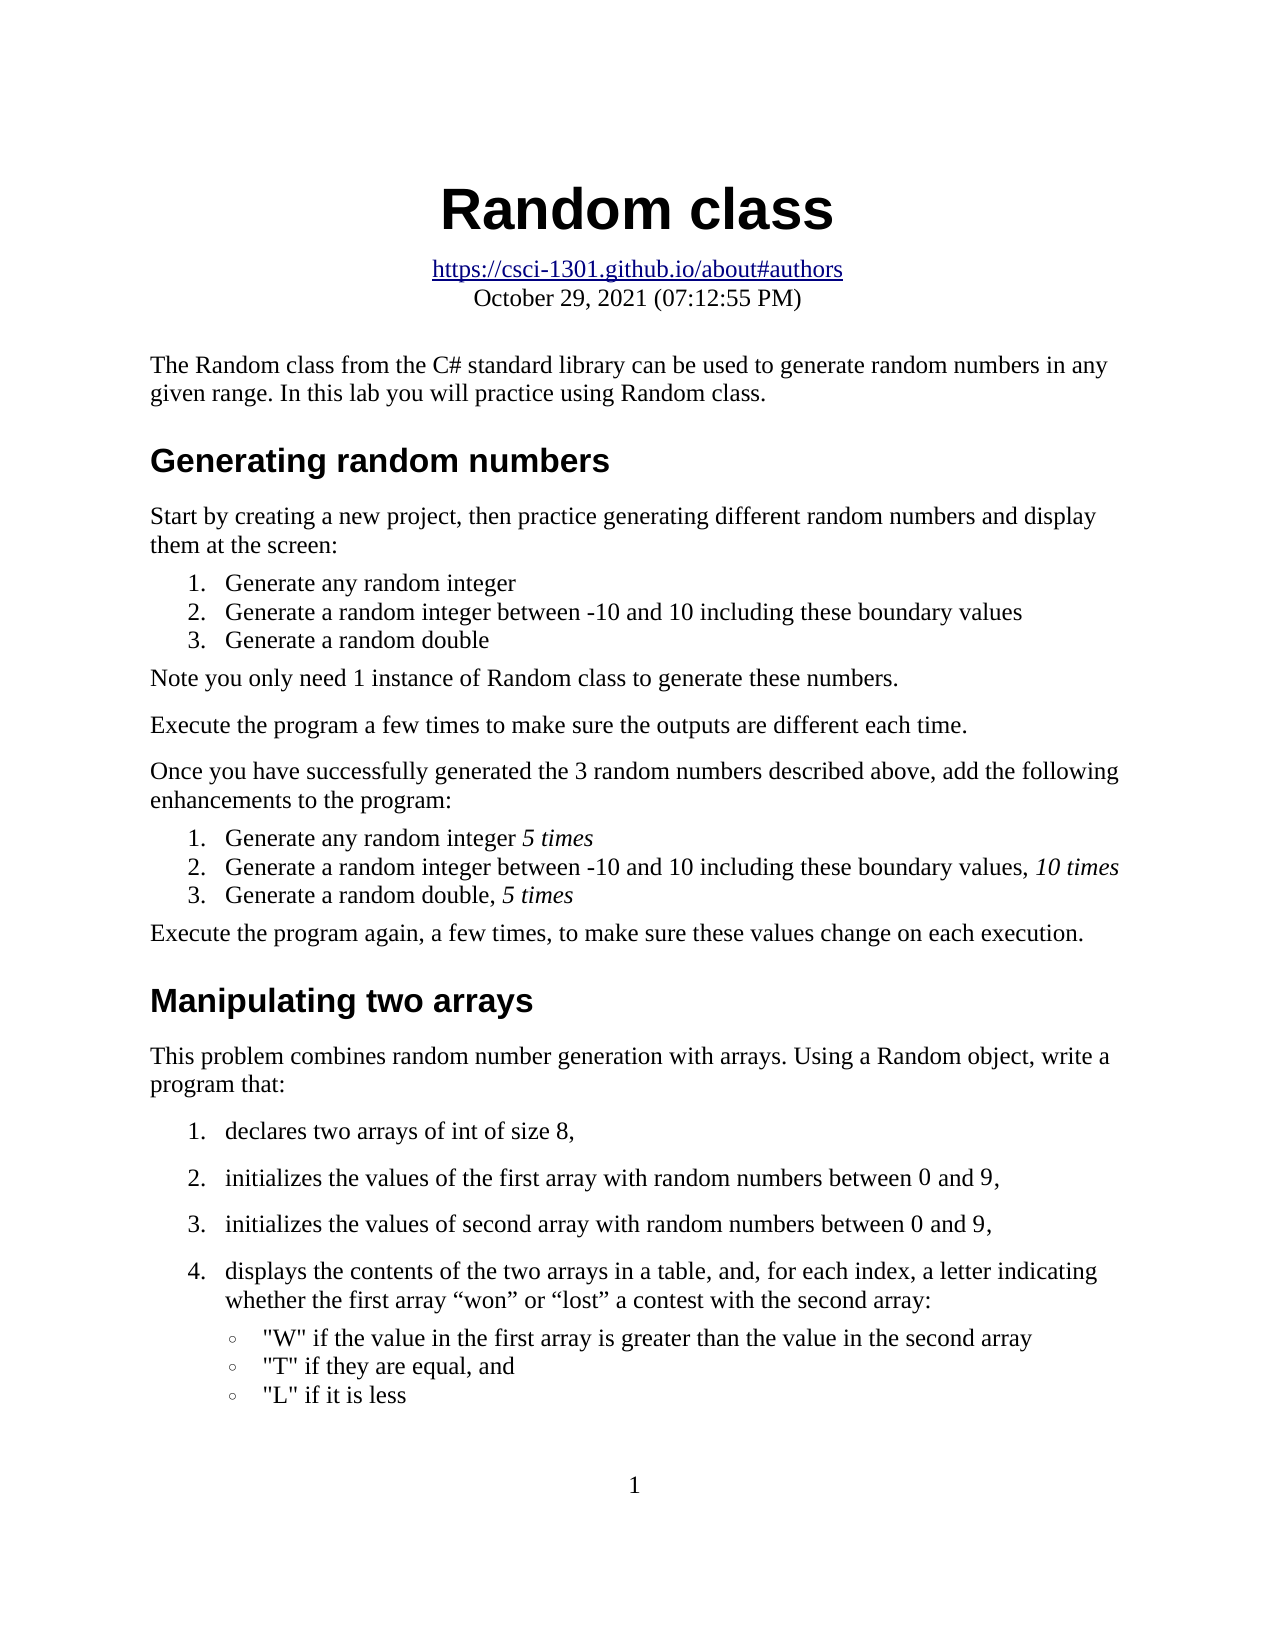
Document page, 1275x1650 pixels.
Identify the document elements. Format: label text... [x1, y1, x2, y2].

text This problem combines random number generation with arrays. Using a Random object, write a program that: [150, 1041, 1125, 1098]
list declares two arrays of int of size 8, [187, 1116, 1125, 1145]
subtitle Manipulating two arrays [150, 981, 1125, 1019]
subtitle Generating random numbers [150, 441, 1125, 480]
list Generate a random integer between -10 and 10 including these boundary values [187, 597, 1125, 625]
list "T" if they are equal, and [225, 1351, 1125, 1380]
text https://csci-1301.github.io/about#authors [150, 254, 1125, 283]
title Random class [150, 175, 1125, 242]
list "W" if the value in the first array is greater than the value in the second array [225, 1323, 1125, 1351]
list initializes the values of second array with random numbers between and , [187, 1209, 1125, 1238]
list Generate any random integer 5 times [187, 823, 1125, 852]
text Start by creating a new project, then practice generating different random numbers and display them at the screen: [150, 501, 1125, 559]
text Note you only need 1 instance of Random class to generate these numbers. [150, 663, 1125, 692]
text Once you have successfully generated the 3 random numbers described above, add the following enhancements to the program: [150, 756, 1125, 814]
list Generate a random integer between -10 and 10 including these boundary values, 10 times [187, 852, 1125, 880]
text The Random class from the C# standard library can be used to generate random numbers in any given range. In this lab you will practice using Random class. [150, 350, 1125, 407]
text Execute the program a few times to make sure the outputs are different each time. [150, 710, 1125, 738]
text Execute the program again, a few times, to make sure these values change on each execution. [150, 918, 1125, 947]
list Generate a random double, 5 times [187, 880, 1125, 909]
list Generate a random double [187, 625, 1125, 654]
list initializes the values of the first array with random numbers between and , [187, 1163, 1125, 1192]
list displays the contents of the two arrays in a table, and, for each index, a letter indicating whether the first array “won” or “lost” a contest with the second array: [187, 1256, 1125, 1314]
text October 29, 2021 (07:12:55 PM) [150, 283, 1125, 312]
list "L" if it is less [225, 1380, 1125, 1409]
list Generate any random integer [187, 568, 1125, 597]
